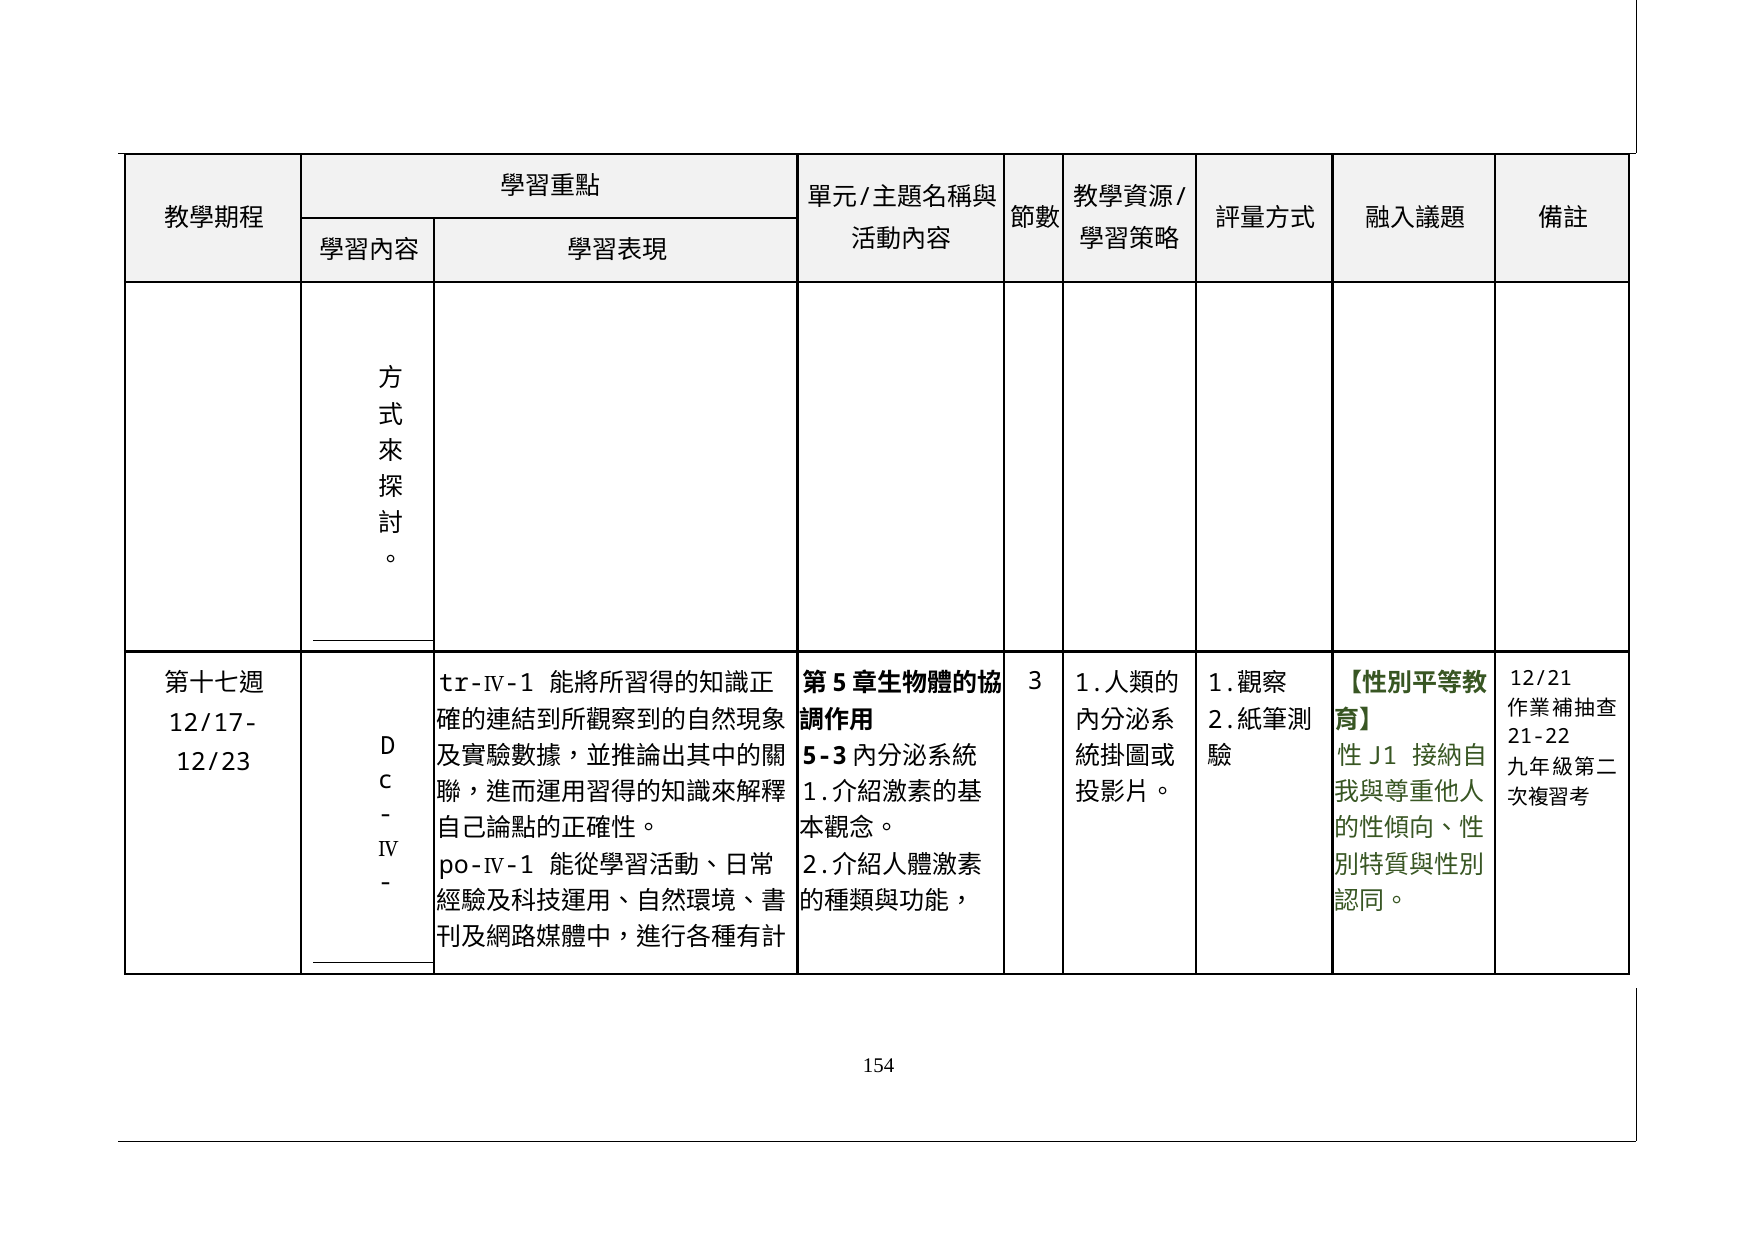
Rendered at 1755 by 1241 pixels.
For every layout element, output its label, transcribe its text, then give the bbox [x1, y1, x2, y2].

table_cell 3 [1005, 653, 1062, 973]
table_cell [1496, 283, 1628, 650]
table_cell 學習內容 [302, 219, 433, 281]
table_cell [126, 283, 300, 650]
table_header 評量方式 [1197, 155, 1331, 281]
table_cell [1334, 283, 1494, 650]
table_cell 【性別平等教育】 性J1 接納自我與尊重他人的性傾向、性別特質與性別認同。 [1334, 653, 1494, 973]
table_header 教學期程 [126, 155, 300, 281]
table_cell [1197, 283, 1331, 650]
table_cell 1.人類的內分泌系統掛圖或投影片。 [1064, 653, 1195, 973]
table_cell [799, 283, 1003, 650]
table_header 融入議題 [1334, 155, 1494, 281]
table_cell 12/21 作業補抽查 21-22 九年級第二次複習考 [1496, 653, 1628, 973]
table_cell 第十七週12/17-12/23 [126, 653, 300, 973]
table_cell tr-Ⅳ-1 能將所習得的知識正確的連結到所觀察到的自然現象及實驗數據，並推論出其中的關聯，進而運用習得的知識來解釋自己論點的正確性。 po-Ⅳ-1 能從學習活動、日常經驗及科技運用、自然環境、書刊及網路媒體中，進行各種有計 [435, 653, 796, 973]
table_header 單元/主題名稱與活動內容 [799, 155, 1003, 281]
table_cell 第5章生物體的協調作用 5-3內分泌系統 1.介紹激素的基本觀念。 2.介紹人體激素的種類與功能， [799, 653, 1003, 973]
table_header 備註 [1496, 155, 1628, 281]
table_header 教學資源/學習策略 [1064, 155, 1195, 281]
table_cell 方式來探討。 [302, 283, 433, 650]
table_cell [1005, 283, 1062, 650]
table_cell 學習表現 [435, 219, 796, 281]
table_cell [1064, 283, 1195, 650]
table_header 學習重點 [302, 155, 796, 217]
table_cell [435, 283, 796, 650]
table_cell 1.觀察 2.紙筆測驗 [1197, 653, 1331, 973]
table_cell Dc-Ⅳ- [302, 653, 433, 973]
table_header 節數 [1005, 155, 1062, 281]
